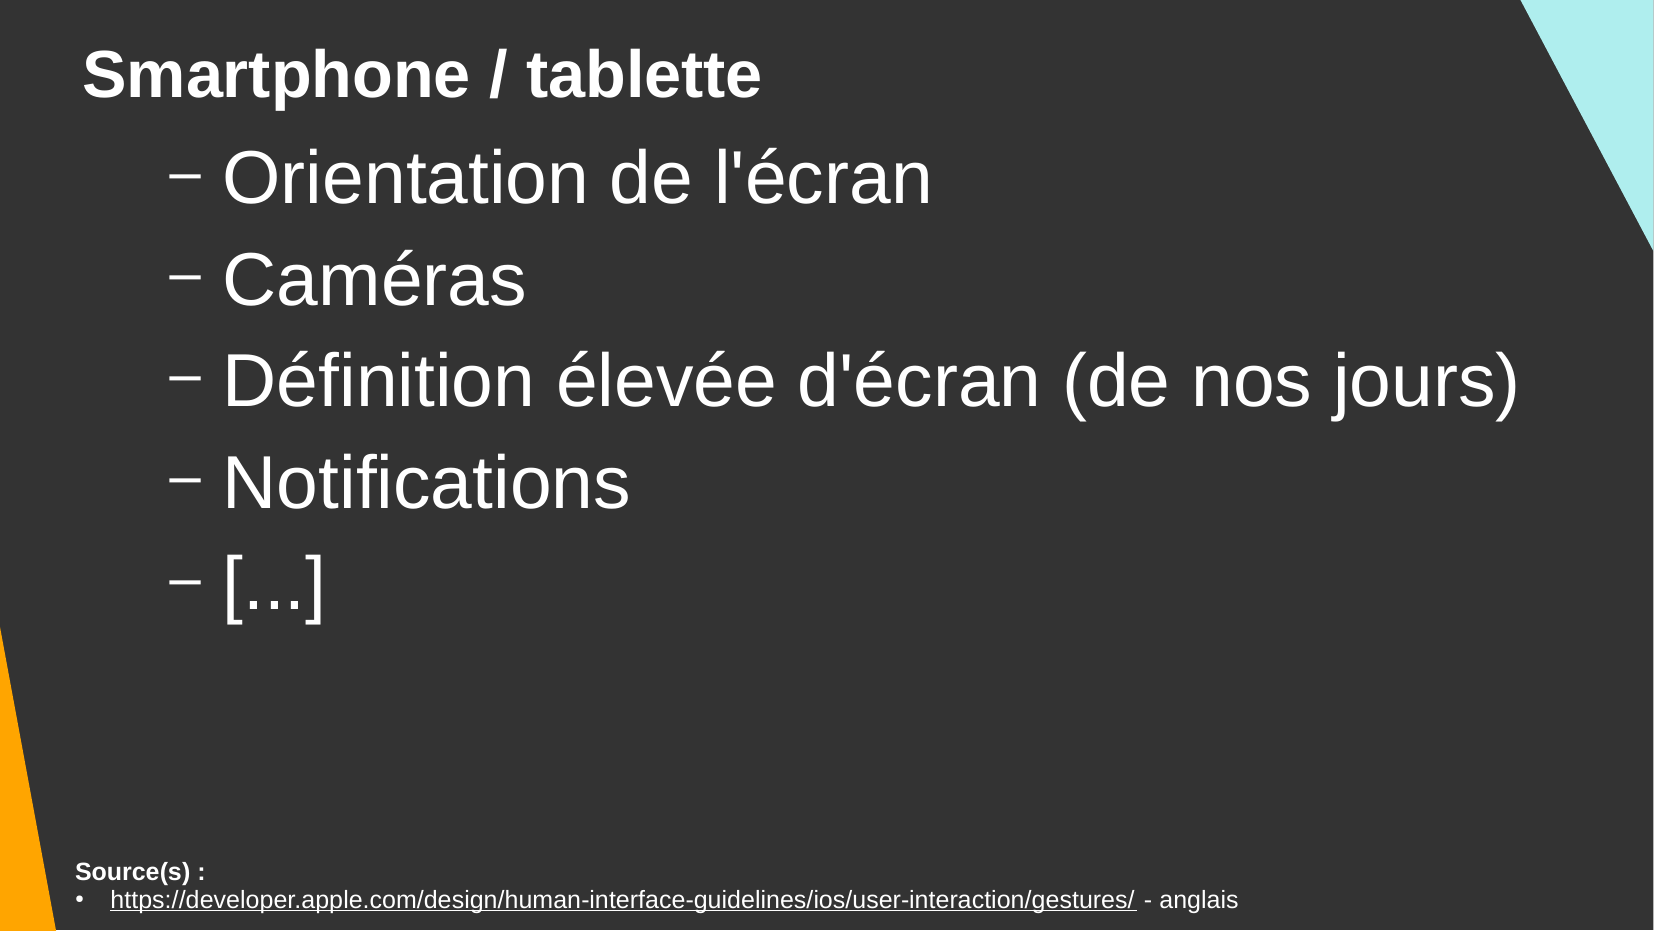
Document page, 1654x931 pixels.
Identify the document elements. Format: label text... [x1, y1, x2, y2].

text_box Source(s) : https://developer.apple.com/design/human-interface-guidelines/ios/user-interaction/gestures/ - anglais [60, 850, 1546, 931]
text_box [0, 626, 57, 931]
title Smartphone / tablette [82, 37, 1571, 114]
list Orientation de l'écran Caméras Définition élevée d'écran (de nos jours) Notifications [...] [80, 135, 1605, 768]
text_box [1520, 0, 1654, 253]
